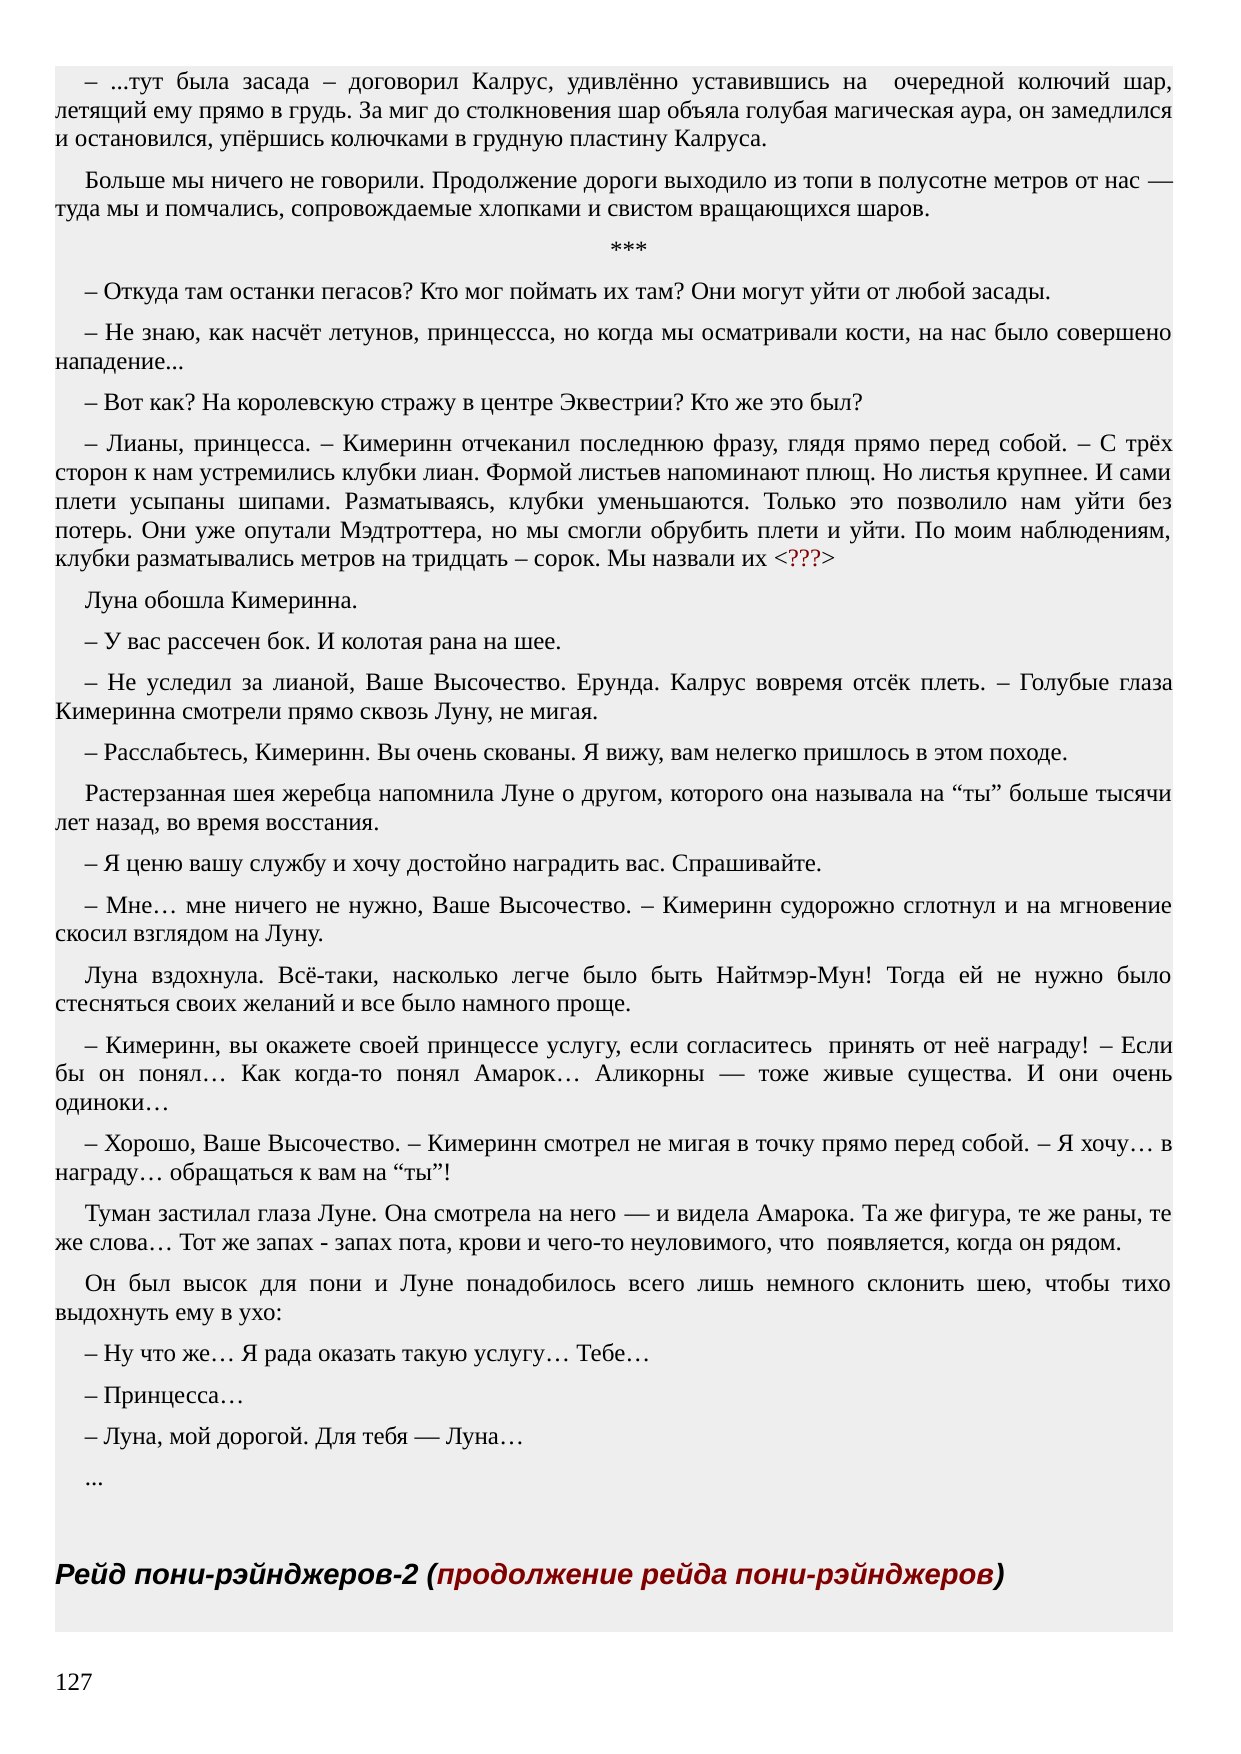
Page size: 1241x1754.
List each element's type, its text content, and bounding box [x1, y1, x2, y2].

text – Откуда там останки пегасов? Кто мог поймать их там? Они могут уйти от любой засады. [55, 276, 1173, 305]
text – Не знаю, как насчёт летунов, принцессса, но когда мы осматривали кости, на нас было совершено нападение... [55, 317, 1173, 375]
text Луна обошла Кимеринна. [55, 585, 1173, 613]
text – Вот как? На королевскую стражу в центре Эквестрии? Кто же это был? [55, 387, 1173, 416]
text – Хорошо, Ваше Высочество. – Кимеринн смотрел не мигая в точку прямо перед собой. – Я хочу… в награду… обращаться к вам на “ты”! [55, 1128, 1173, 1186]
text Больше мы ничего не говорили. Продолжение дороги выходило из топи в полусотне метров от нас — туда мы и помчались, сопровождаемые хлопками и свистом вращающихся шаров. [55, 165, 1173, 222]
subtitle Рейд пони-рэйнджеров-2 (продолжение рейда пони-рэйнджеров) [55, 1557, 1173, 1591]
text – Я ценю вашу службу и хочу достойно наградить вас. Спрашивайте. [55, 848, 1173, 877]
text Луна вздохнула. Всё-таки, насколько легче было быть Найтмэр-Мун! Тогда ей не нужно было стесняться своих желаний и все было намного проще. [55, 960, 1173, 1017]
text Растерзанная шея жеребца напомнила Луне о другом, которого она называла на “ты” больше тысячи лет назад, во время восстания. [55, 778, 1173, 836]
text Туман застилал глаза Луне. Она смотрела на него — и видела Амарока. Та же фигура, те же раны, те же слова… Тот же запах - запах пота, крови и чего-то неуловимого, что появляется, когда он рядом. [55, 1198, 1173, 1256]
text ... [55, 1462, 1173, 1491]
text – Лианы, принцесса. – Кимеринн отчеканил последнюю фразу, глядя прямо перед собой. – С трёх сторон к нам устремились клубки лиан. Формой листьев напоминают плющ. Но листья крупнее. И сами плети усыпаны шипами. Разматываясь, клубки уменьшаются. Только это позволило нам уйти без потерь. Они уже опутали Мэдтроттера, но мы смогли обрубить плети и уйти. По моим наблюдениям, клубки разматывались метров на тридцать – сорок. Мы назвали их <???> [55, 428, 1173, 572]
text – ...тут была засада – договорил Калрус, удивлённо уставившись на очередной колючий шар, летящий ему прямо в грудь. За миг до столкновения шар объяла голубая магическая аура, он замедлился и остановился, упёршись колючками в грудную пластину Калруса. [55, 66, 1173, 152]
text – У вас рассечен бок. И колотая рана на шее. [55, 626, 1173, 655]
text – Ну что же… Я рада оказать такую услугу… Тебе… [55, 1338, 1173, 1367]
text – Луна, мой дорогой. Для тебя — Луна… [55, 1421, 1173, 1450]
text – Расслабьтесь, Кимеринн. Вы очень скованы. Я вижу, вам нелегко пришлось в этом походе. [55, 737, 1173, 766]
text – Принцесса… [55, 1380, 1173, 1408]
text – Мне… мне ничего не нужно, Ваше Высочество. – Кимеринн судорожно сглотнул и на мгновение скосил взглядом на Луну. [55, 890, 1173, 947]
text *** [55, 235, 1173, 263]
text Он был высок для пони и Луне понадобилось всего лишь немного склонить шею, чтобы тихо выдохнуть ему в ухо: [55, 1268, 1173, 1326]
text – Кимеринн, вы окажете своей принцессе услугу, если согласитесь принять от неё награду! – Если бы он понял… Как когда-то понял Амарок… Аликорны — тоже живые существа. И они очень одиноки… [55, 1030, 1173, 1116]
text – Не уследил за лианой, Ваше Высочество. Ерунда. Калрус вовремя отсёк плеть. – Голубые глаза Кимеринна смотрели прямо сквозь Луну, не мигая. [55, 667, 1173, 725]
